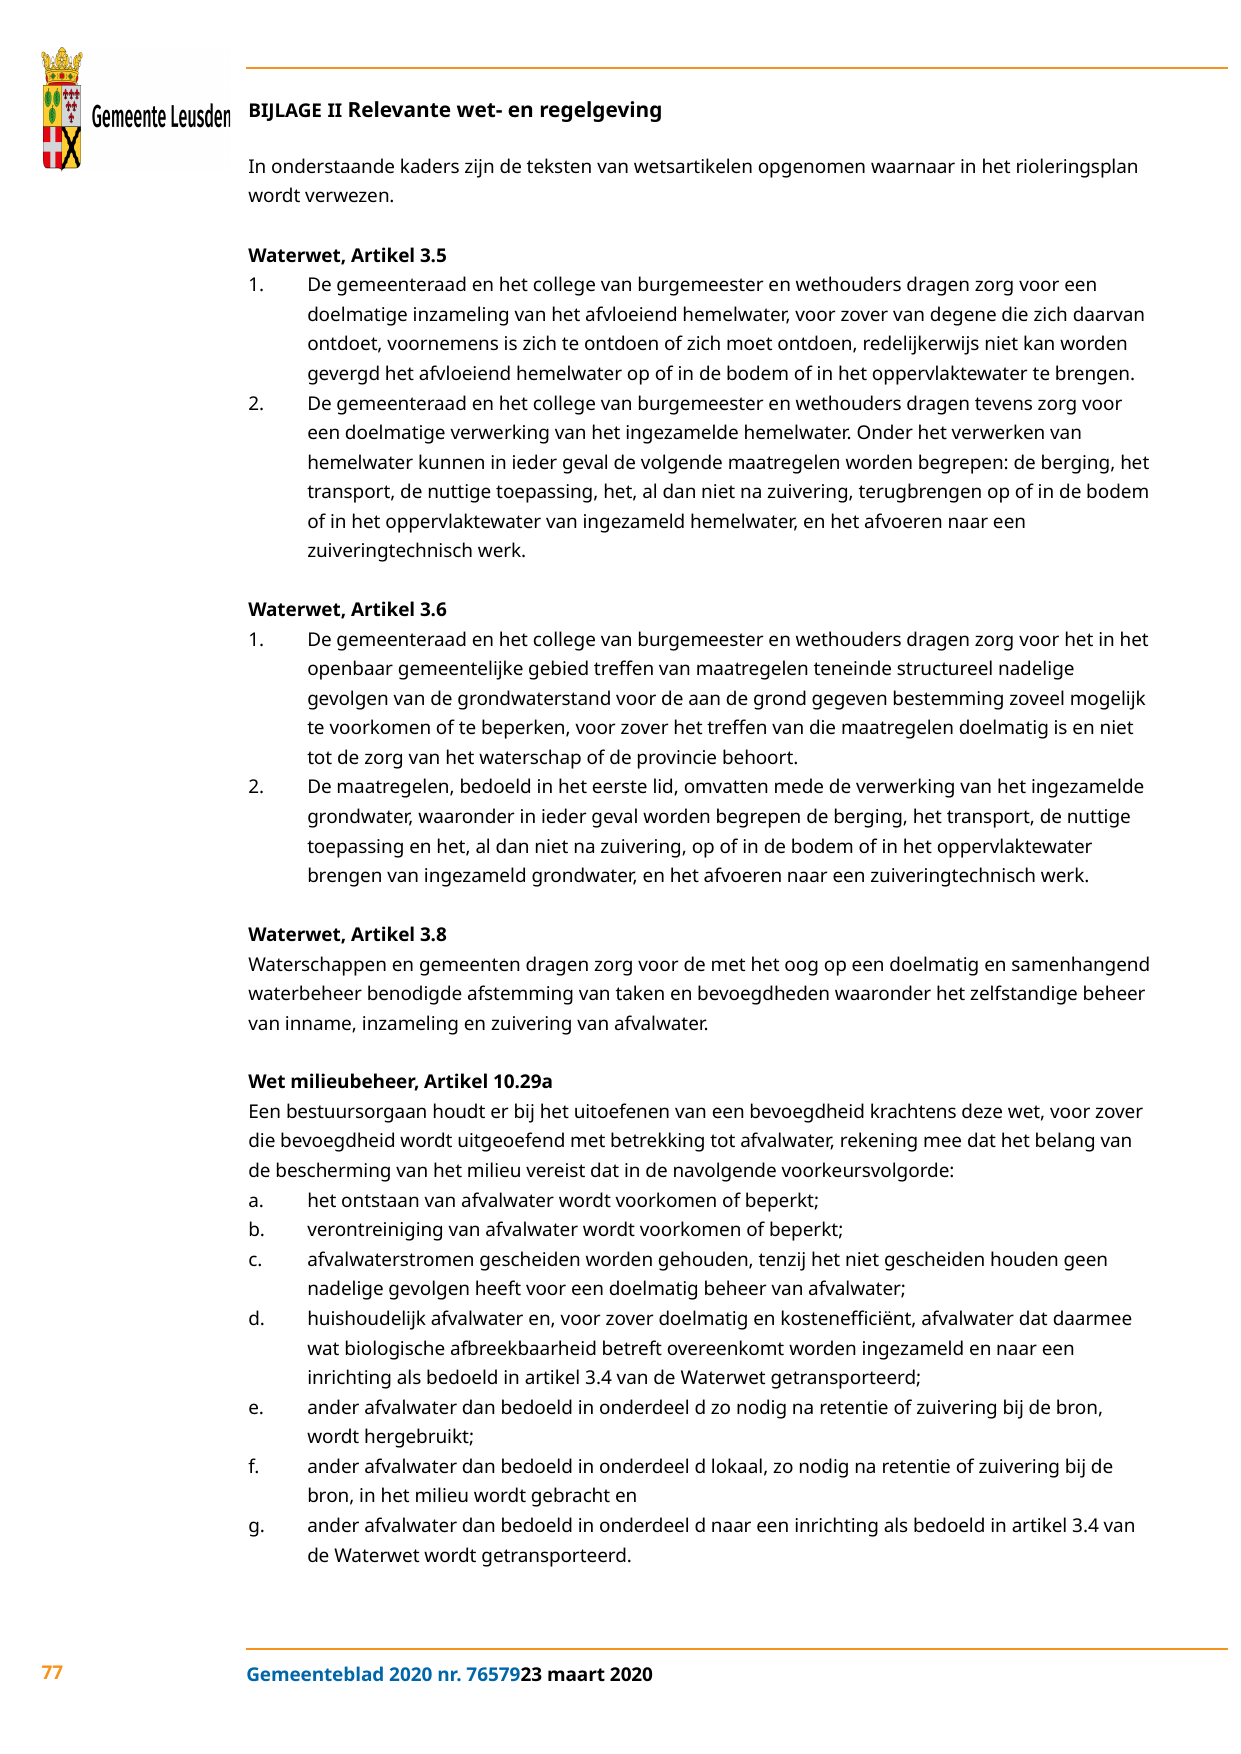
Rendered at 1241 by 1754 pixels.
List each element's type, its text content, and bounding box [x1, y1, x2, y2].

table_header Waterwet, Artikel 3.8 Waterschappen en gemeenten dragen zorg voor de met het oog op een doelmatig en samenhangend waterbeheer benodigde afstemming van taken en bevoegdheden waaronder het zelfstandige beheer van inname, inzameling en zuivering van afvalwater. [248, 921, 1152, 1036]
text BIJLAGE II Relevante wet- en regelgeving [248, 95, 1152, 123]
text In onderstaande kaders zijn de teksten van wetsartikelen opgenomen waarnaar in het rioleringsplan wordt verwezen. [248, 153, 1152, 208]
table_header Waterwet, Artikel 3.5 De gemeenteraad en het college van burgemeester en wethouders dragen zorg voor een doelmatige inzameling van het afvloeiend hemelwater, voor zover van degene die zich daarvan ontdoet, voornemens is zich te ontdoen of zich moet ontdoen, redelijkerwijs niet kan worden gevergd het afvloeiend hemelwater op of in de bodem of in het oppervlaktewater te brengen. De gemeenteraad en het college van burgemeester en wethouders dragen tevens zorg voor een doelmatige verwerking van het ingezamelde hemelwater. Onder het verwerken van hemelwater kunnen in ieder geval de volgende maatregelen worden begrepen: de berging, het transport, de nuttige toepassing, het, al dan niet na zuivering, terugbrengen op of in de bodem of in het oppervlaktewater van ingezameld hemelwater, en het afvoeren naar een zuiveringtechnisch werk. [248, 242, 1152, 563]
picture [41, 47, 231, 172]
table_header Waterwet, Artikel 3.6 De gemeenteraad en het college van burgemeester en wethouders dragen zorg voor het in het openbaar gemeentelijke gebied treffen van maatregelen teneinde structureel nadelige gevolgen van de grondwaterstand voor de aan de grond gegeven bestemming zoveel mogelijk te voorkomen of te beperken, voor zover het treffen van die maatregelen doelmatig is en niet tot de zorg van het waterschap of de provincie behoort. De maatregelen, bedoeld in het eerste lid, omvatten mede de verwerking van het ingezamelde grondwater, waaronder in ieder geval worden begrepen de berging, het transport, de nuttige toepassing en het, al dan niet na zuivering, op of in de bodem of in het oppervlaktewater brengen van ingezameld grondwater, en het afvoeren naar een zuiveringtechnisch werk. [248, 596, 1152, 888]
table_header Wet milieubeheer, Artikel 10.29a Een bestuursorgaan houdt er bij het uitoefenen van een bevoegdheid krachtens deze wet, voor zover die bevoegdheid wordt uitgeoefend met betrekking tot afvalwater, rekening mee dat het belang van de bescherming van het milieu vereist dat in de navolgende voorkeursvolgorde: het ontstaan van afvalwater wordt voorkomen of beperkt; verontreiniging van afvalwater wordt voorkomen of beperkt; afvalwaterstromen gescheiden worden gehouden, tenzij het niet gescheiden houden geen nadelige gevolgen heeft voor een doelmatig beheer van afvalwater; huishoudelijk afvalwater en, voor zover doelmatig en kostenefficiënt, afvalwater dat daarmee wat biologische afbreekbaarheid betreft overeenkomt worden ingezameld en naar een inrichting als bedoeld in artikel 3.4 van de Waterwet getransporteerd; ander afvalwater dan bedoeld in onderdeel d zo nodig na retentie of zuivering bij de bron, wordt hergebruikt; ander afvalwater dan bedoeld in onderdeel d lokaal, zo nodig na retentie of zuivering bij de bron, in het milieu wordt gebracht en ander afvalwater dan bedoeld in onderdeel d naar een inrichting als bedoeld in artikel 3.4 van de Waterwet wordt getransporteerd. [248, 1069, 1152, 1568]
